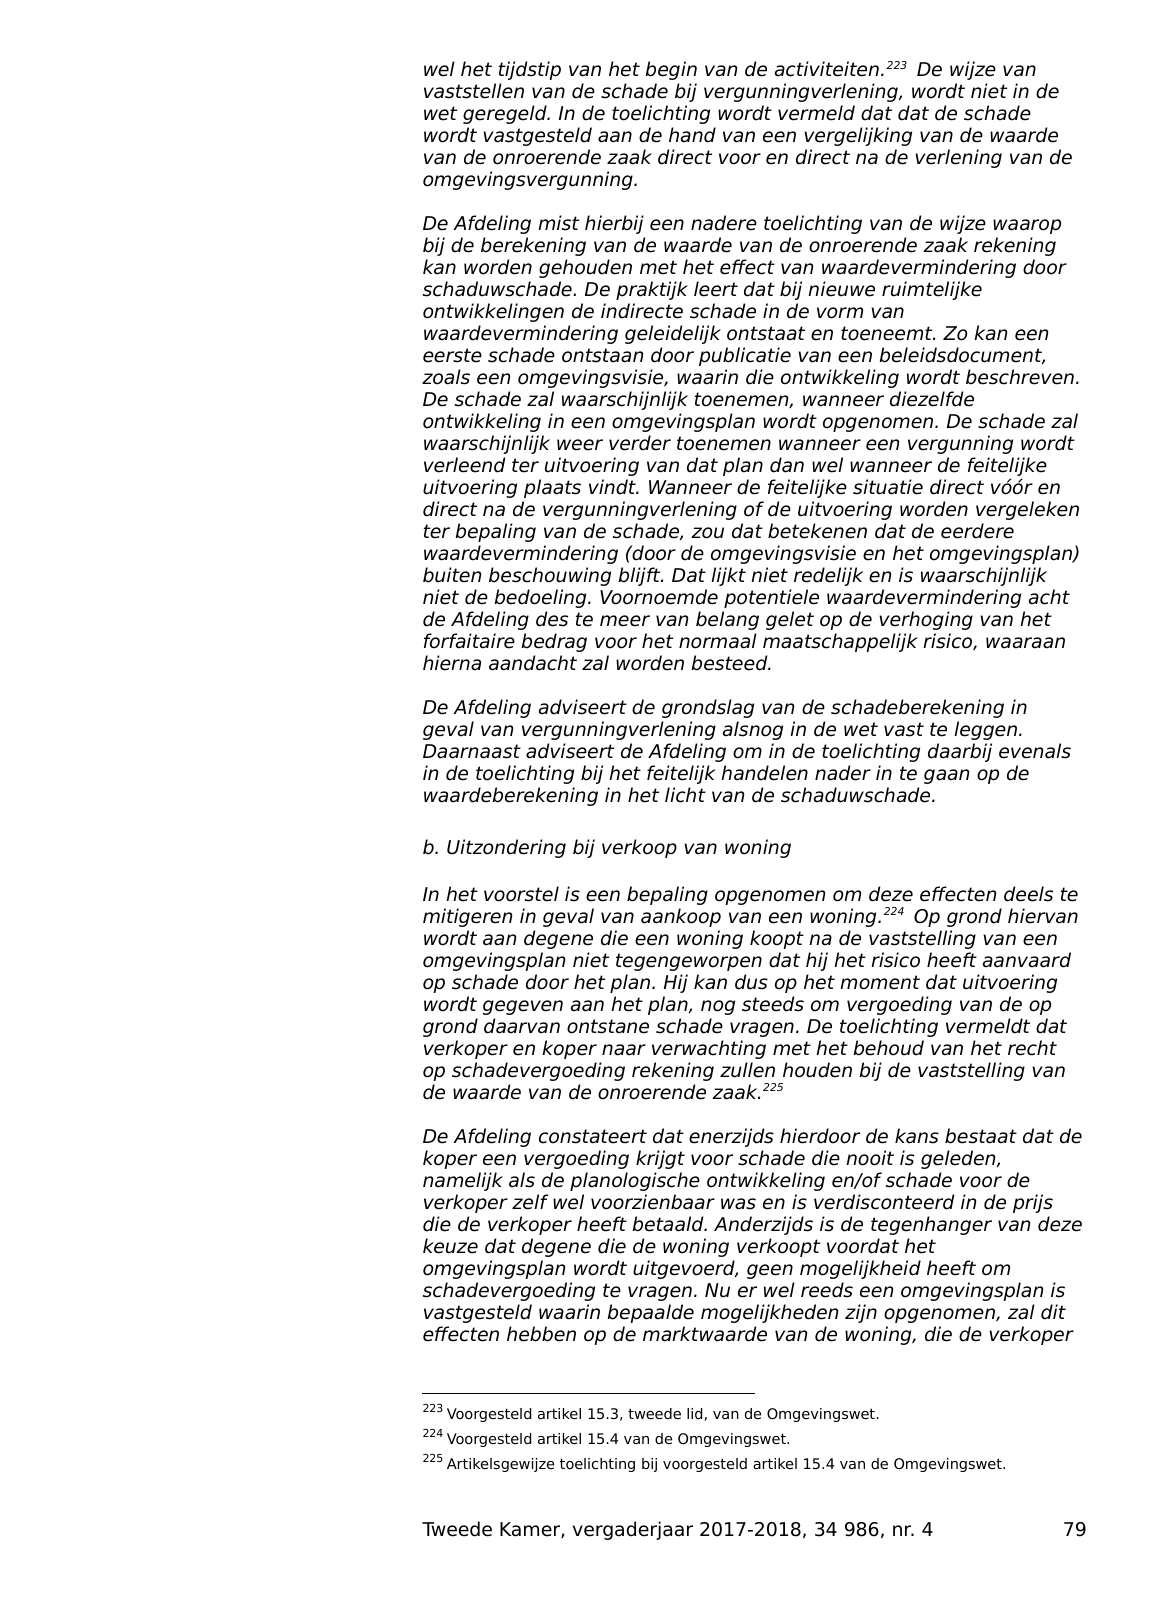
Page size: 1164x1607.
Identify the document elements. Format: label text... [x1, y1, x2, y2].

text wel het tijdstip van het begin van de activiteiten. De wijze van vaststellen van de schade bij vergunningverlening, wordt niet in de wet geregeld. In de toelichting wordt vermeld dat dat de schade wordt vastgesteld aan de hand van een vergelijking van de waarde van de onroerende zaak direct voor en direct na de verlening van de omgevingsvergunning. [422, 59, 1087, 191]
text In het voorstel is een bepaling opgenomen om deze effecten deels te mitigeren in geval van aankoop van een woning. Op grond hiervan wordt aan degene die een woning koopt na de vaststelling van een omgevingsplan niet tegengeworpen dat hij het risico heeft aanvaard op schade door het plan. Hij kan dus op het moment dat uitvoering wordt gegeven aan het plan, nog steeds om vergoeding van de op grond daarvan ontstane schade vragen. De toelichting vermeldt dat verkoper en koper naar verwachting met het behoud van het recht op schadevergoeding rekening zullen houden bij de vaststelling van de waarde van de onroerende zaak. [422, 884, 1087, 1103]
text De Afdeling constateert dat enerzijds hierdoor de kans bestaat dat de koper een vergoeding krijgt voor schade die nooit is geleden, namelijk als de planologische ontwikkeling en/of schade voor de verkoper zelf wel voorzienbaar was en is verdisconteerd in de prijs die de verkoper heeft betaald. Anderzijds is de tegenhanger van deze keuze dat degene die de woning verkoopt voordat het omgevingsplan wordt uitgevoerd, geen mogelijkheid heeft om schadevergoeding te vragen. Nu er wel reeds een omgevingsplan is vastgesteld waarin bepaalde mogelijkheden zijn opgenomen, zal dit effecten hebben op de marktwaarde van de woning, die de verkoper [422, 1126, 1087, 1346]
text Voorgesteld artikel 15.3, tweede lid, van de Omgevingswet. [422, 1402, 1087, 1424]
subtitle b. Uitzondering bij verkoop van woning [422, 837, 1087, 859]
text Voorgesteld artikel 15.4 van de Omgevingswet. [422, 1427, 1087, 1449]
text De Afdeling mist hierbij een nadere toelichting van de wijze waarop bij de berekening van de waarde van de onroerende zaak rekening kan worden gehouden met het effect van waardevermindering door schaduwschade. De praktijk leert dat bij nieuwe ruimtelijke ontwikkelingen de indirecte schade in de vorm van waardevermindering geleidelijk ontstaat en toeneemt. Zo kan een eerste schade ontstaan door publicatie van een beleidsdocument, zoals een omgevingsvisie, waarin die ontwikkeling wordt beschreven. De schade zal waarschijnlijk toenemen, wanneer diezelfde ontwikkeling in een omgevingsplan wordt opgenomen. De schade zal waarschijnlijk weer verder toenemen wanneer een vergunning wordt verleend ter uitvoering van dat plan dan wel wanneer de feitelijke uitvoering plaats vindt. Wanneer de feitelijke situatie direct vóór en direct na de vergunningverlening of de uitvoering worden vergeleken ter bepaling van de schade, zou dat betekenen dat de eerdere waardevermindering (door de omgevingsvisie en het omgevingsplan) buiten beschouwing blijft. Dat lijkt niet redelijk en is waarschijnlijk niet de bedoeling. Voornoemde potentiele waardevermindering acht de Afdeling des te meer van belang gelet op de verhoging van het forfaitaire bedrag voor het normaal maatschappelijk risico, waaraan hierna aandacht zal worden besteed. [422, 213, 1087, 675]
text De Afdeling adviseert de grondslag van de schadeberekening in geval van vergunningverlening alsnog in de wet vast te leggen. Daarnaast adviseert de Afdeling om in de toelichting daarbij evenals in de toelichting bij het feitelijk handelen nader in te gaan op de waardeberekening in het licht van de schaduwschade. [422, 697, 1087, 807]
text Artikelsgewijze toelichting bij voorgesteld artikel 15.4 van de Omgevingswet. [422, 1452, 1087, 1474]
